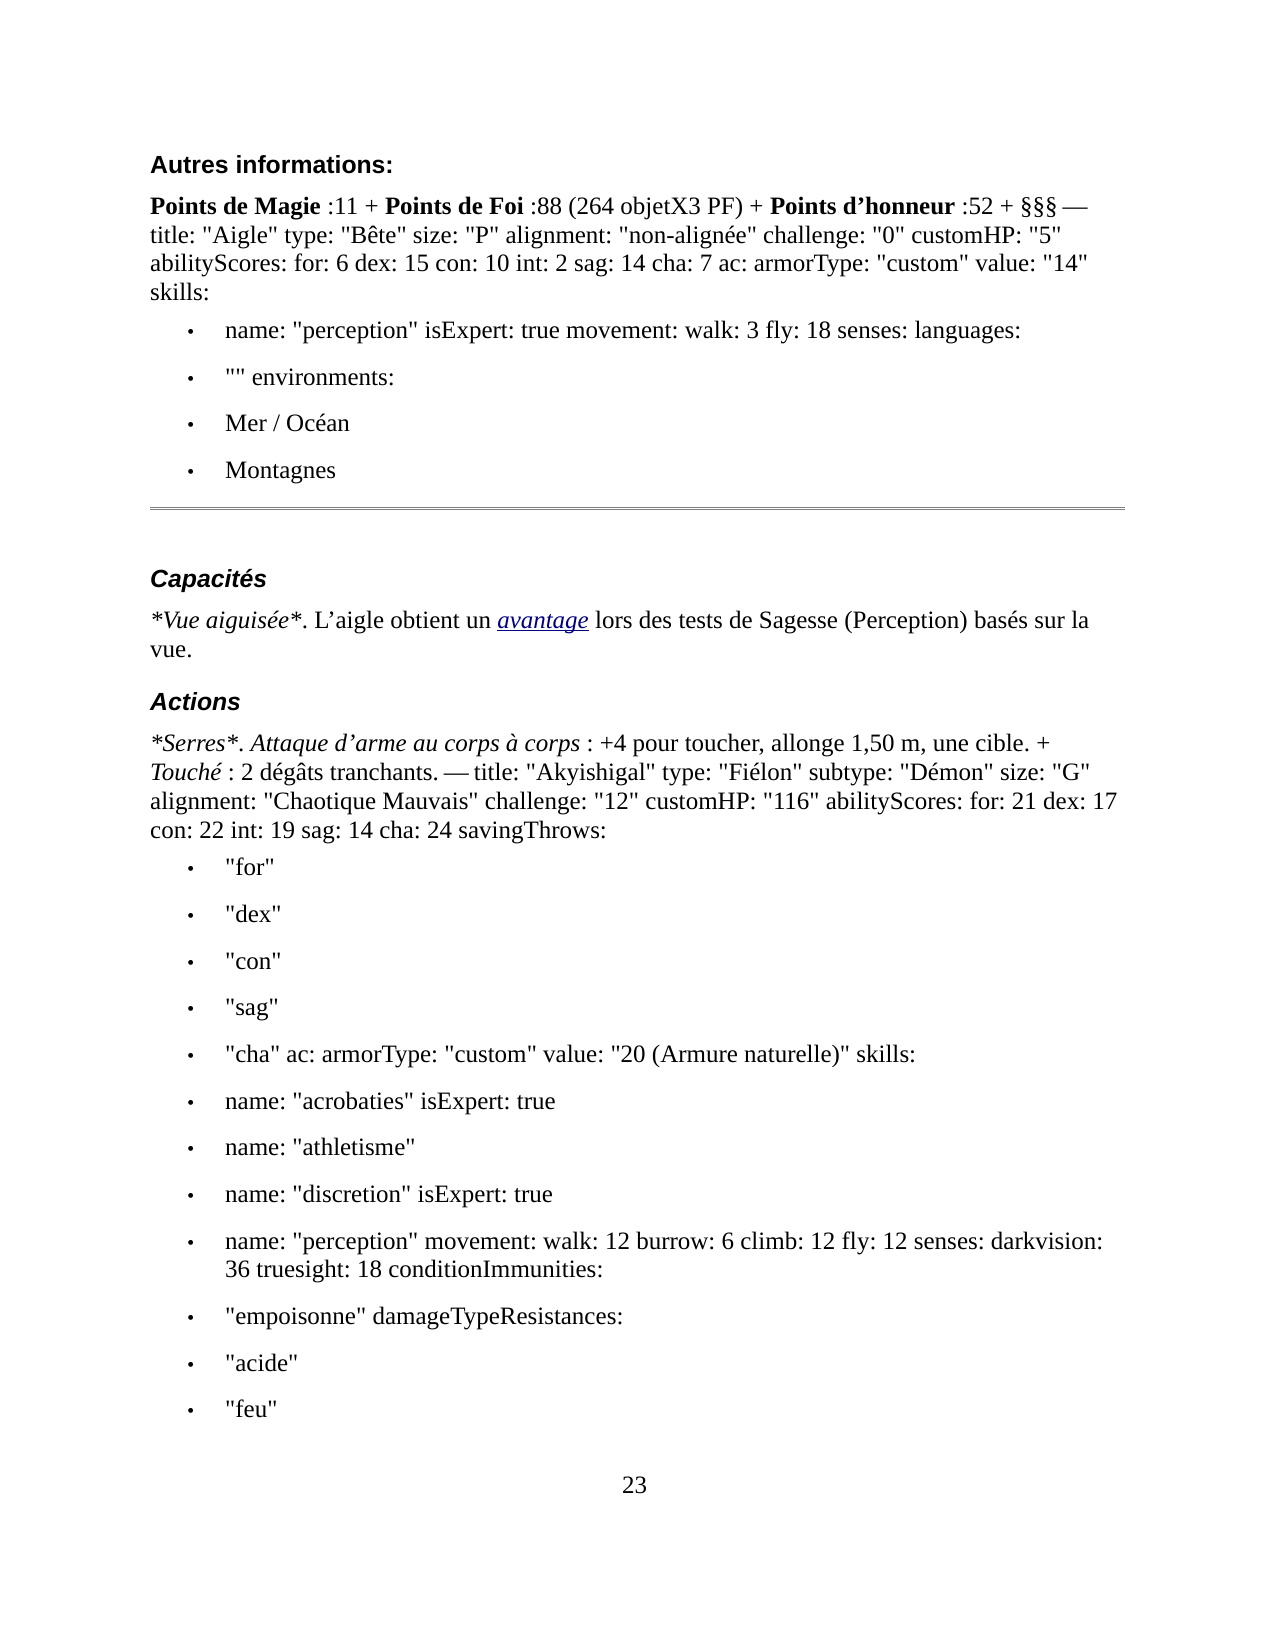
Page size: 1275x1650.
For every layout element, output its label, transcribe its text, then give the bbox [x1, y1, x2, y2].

list "feu" [187, 1394, 1125, 1423]
list "sag" [187, 992, 1125, 1021]
list name: "athletisme" [187, 1132, 1125, 1161]
list "" environments: [187, 362, 1125, 390]
text *Serres*. Attaque d’arme au corps à corps : +4 pour toucher, allonge 1,50 m, une cible. + Touché : 2 dégâts tranchants. — title: "Akyishigal" type: "Fiélon" subtype: "Démon" size: "G" alignment: "Chaotique Mauvais" challenge: "12" customHP: "116" abilityScores: for: 21 dex: 17 con: 22 int: 19 sag: 14 cha: 24 savingThrows: [150, 728, 1125, 843]
list Mer / Océan [187, 408, 1125, 437]
list name: "perception" isExpert: true movement: walk: 3 fly: 18 senses: languages: [187, 315, 1125, 344]
subtitle Capacités [150, 564, 1125, 592]
list Montagnes [187, 455, 1125, 484]
list "con" [187, 946, 1125, 974]
subtitle Actions [150, 687, 1125, 716]
list "for" [187, 852, 1125, 881]
list "dex" [187, 899, 1125, 928]
text Points de Magie :11 + Points de Foi :88 (264 objetX3 PF) + Points d’honneur :52 + §§§ — title: "Aigle" type: "Bête" size: "P" alignment: "non-alignée" challenge: "0" customHP: "5" abilityScores: for: 6 dex: 15 con: 10 int: 2 sag: 14 cha: 7 ac: armorType: "custom" value: "14" skills: [150, 191, 1125, 306]
subtitle Autres informations: [150, 150, 1125, 178]
list "cha" ac: armorType: "custom" value: "20 (Armure naturelle)" skills: [187, 1039, 1125, 1068]
text *Vue aiguisée*. L’aigle obtient un avantage lors des tests de Sagesse (Perception) basés sur la vue. [150, 605, 1125, 662]
list name: "perception" movement: walk: 12 burrow: 6 climb: 12 fly: 12 senses: darkvision: 36 truesight: 18 conditionImmunities: [187, 1226, 1125, 1283]
list "acide" [187, 1348, 1125, 1377]
list name: "acrobaties" isExpert: true [187, 1086, 1125, 1114]
list name: "discretion" isExpert: true [187, 1179, 1125, 1208]
list "empoisonne" damageTypeResistances: [187, 1301, 1125, 1330]
